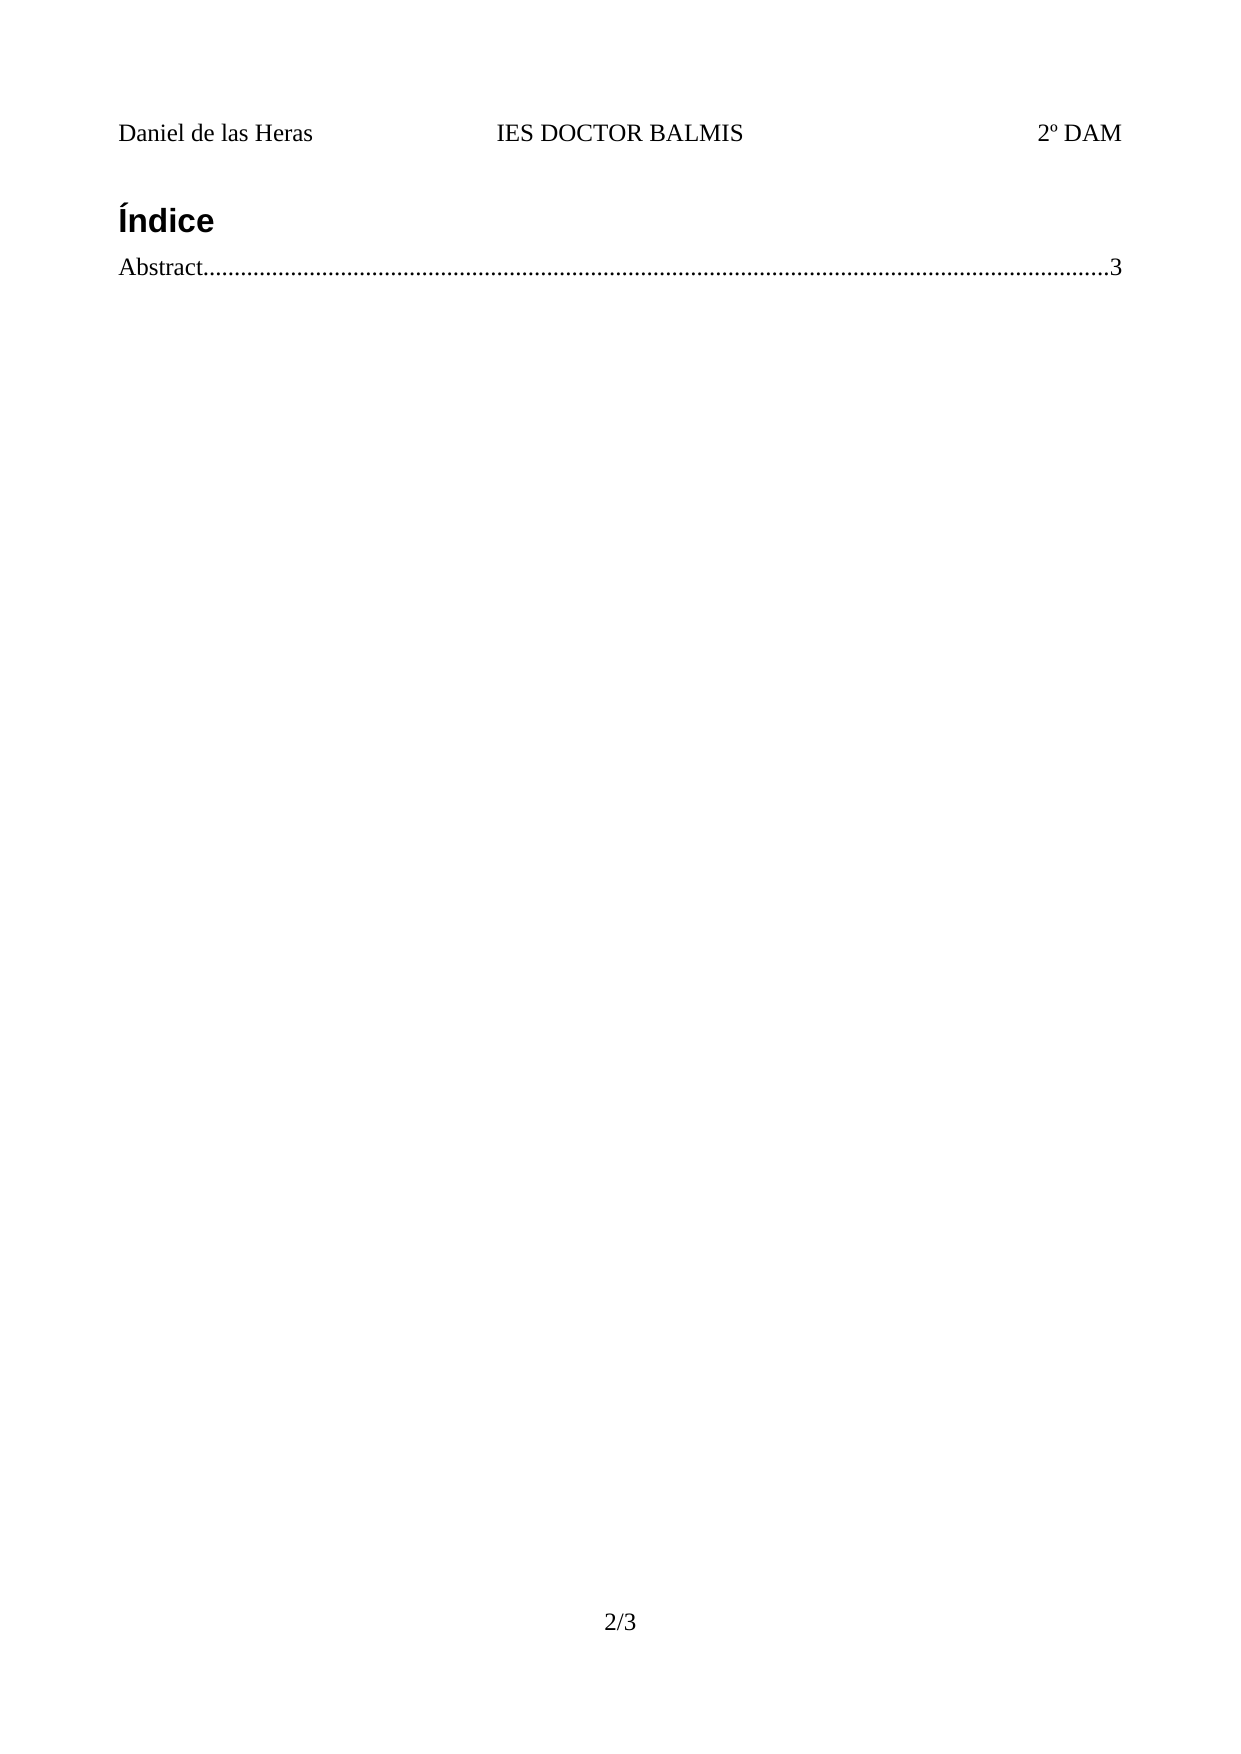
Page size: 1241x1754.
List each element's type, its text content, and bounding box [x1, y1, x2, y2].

text Abstract 3 [118, 252, 1122, 281]
subtitle Índice [118, 201, 1122, 240]
